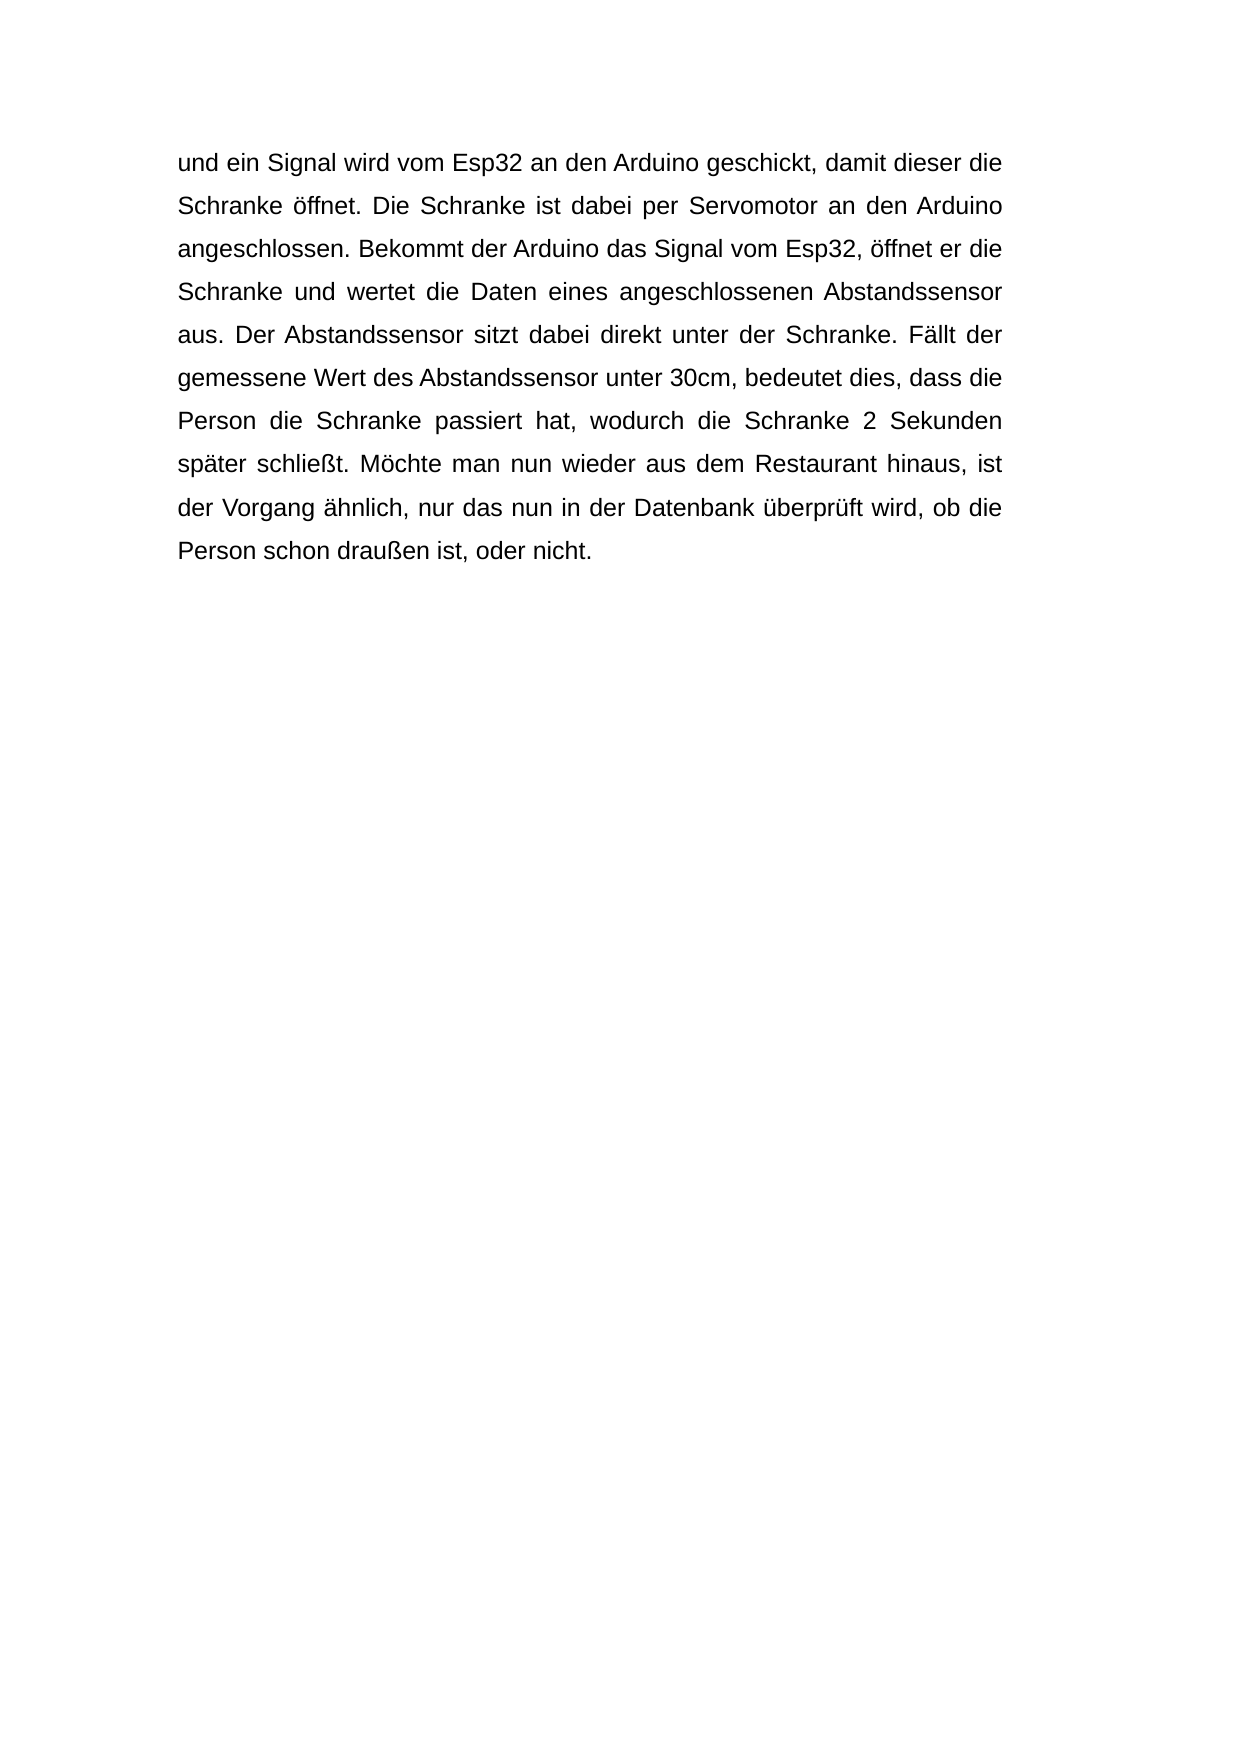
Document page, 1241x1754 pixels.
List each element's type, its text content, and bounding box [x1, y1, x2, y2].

text und ein Signal wird vom Esp32 an den Arduino geschickt, damit dieser die Schranke öffnet. Die Schranke ist dabei per Servomotor an den Arduino angeschlossen. Bekommt der Arduino das Signal vom Esp32, öffnet er die Schranke und wertet die Daten eines angeschlossenen Abstandssensor aus. Der Abstandssensor sitzt dabei direkt unter der Schranke. Fällt der gemessene Wert des Abstandssensor unter 30cm, bedeutet dies, dass die Person die Schranke passiert hat, wodurch die Schranke 2 Sekunden später schließt. Möchte man nun wieder aus dem Restaurant hinaus, ist der Vorgang ähnlich, nur das nun in der Datenbank überprüft wird, ob die Person schon draußen ist, oder nicht. [177, 148, 1004, 564]
